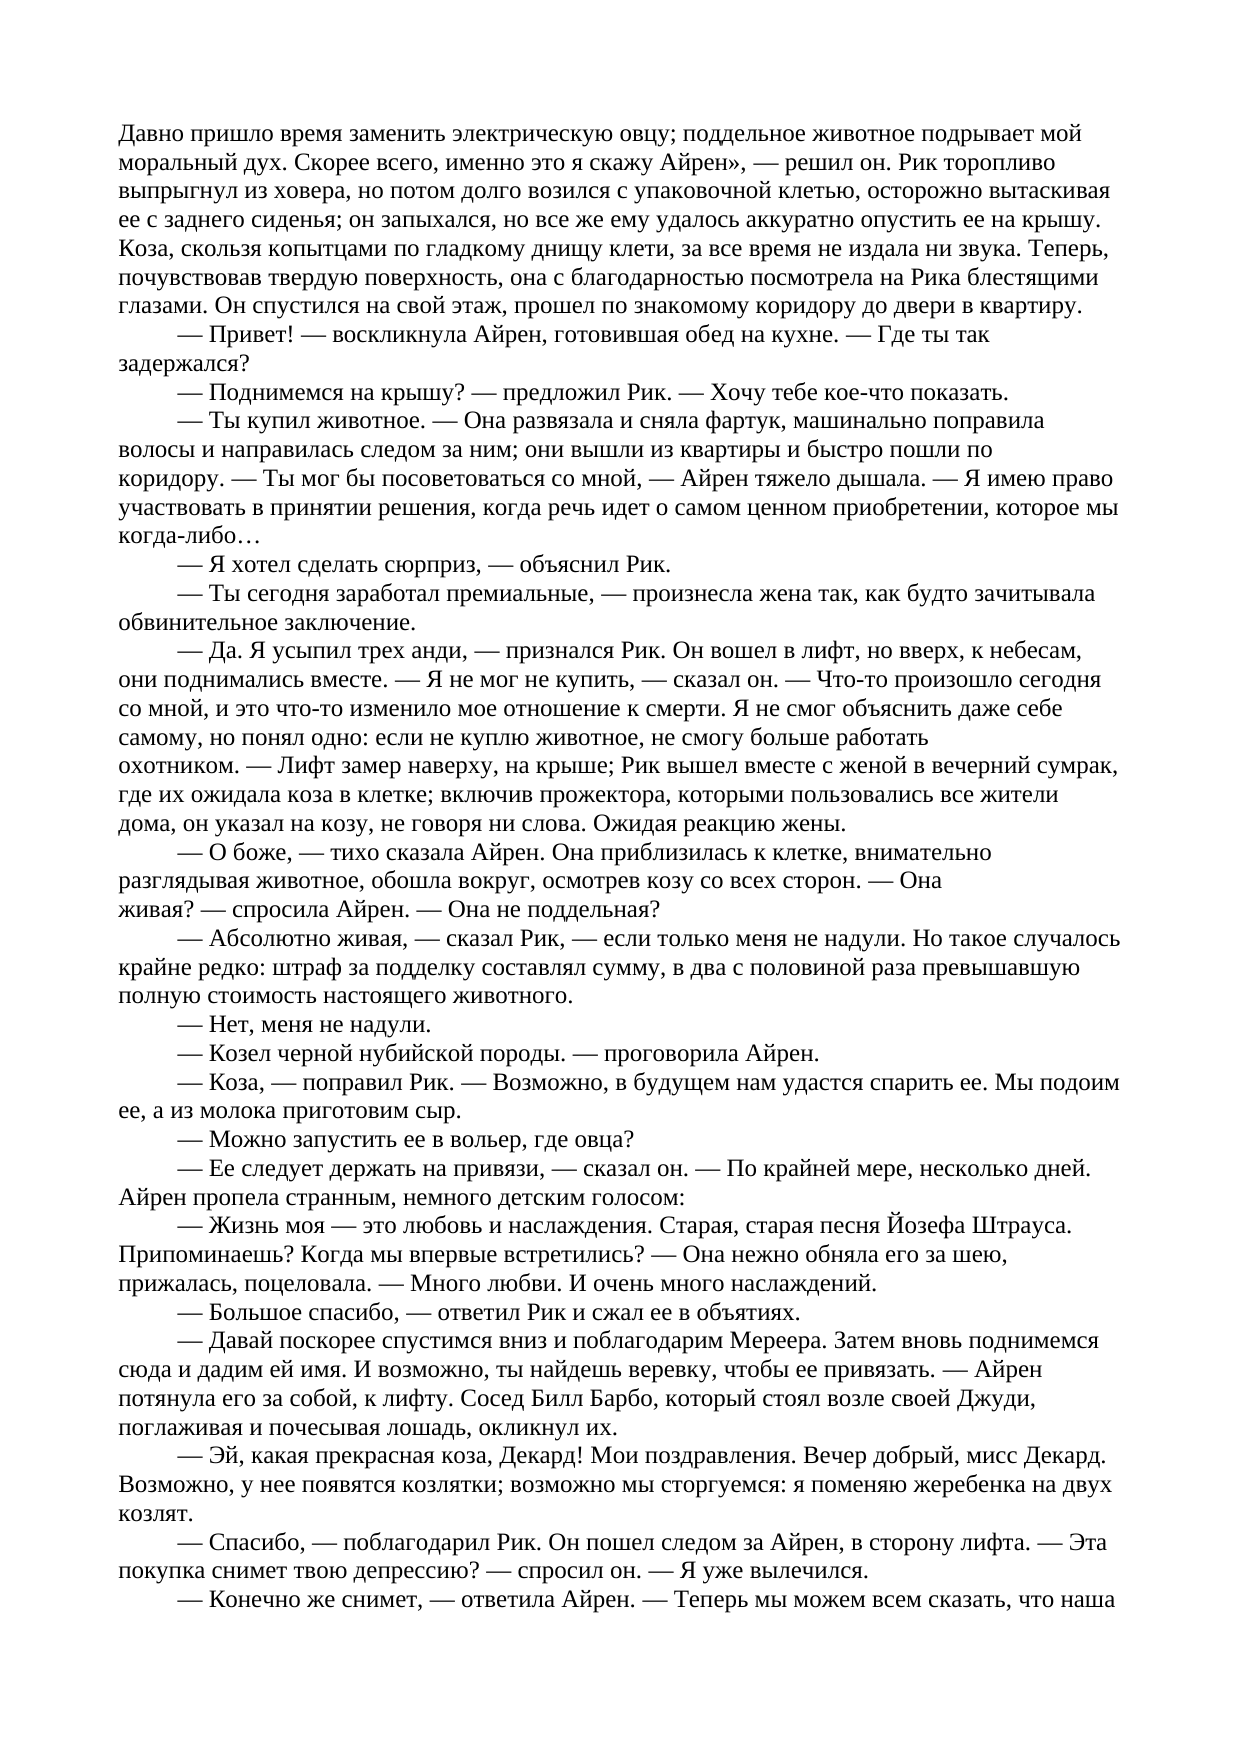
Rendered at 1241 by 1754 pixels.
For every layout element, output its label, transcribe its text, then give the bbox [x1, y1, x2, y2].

text — Я хотел сделать сюрприз, — объяснил Рик. [118, 549, 1122, 578]
text — Ты сегодня заработал премиальные, — произнесла жена так, как будто зачитывала обвинительное заключение. [118, 578, 1122, 636]
text — Ты купил животное. — Она развязала и сняла фартук, машинально поправила волосы и направилась следом за ним; они вышли из квартиры и быстро пошли по коридору. — Ты мог бы посоветоваться со мной, — Айрен тяжело дышала. — Я имею право участвовать в принятии решения, когда речь идет о самом ценном приобретении, которое мы когда-либо… [118, 406, 1122, 549]
text — Козел черной нубийской породы. — проговорила Айрен. [118, 1038, 1122, 1067]
text — Большое спасибо, — ответил Рик и сжал ее в объятиях. [118, 1297, 1122, 1326]
text — О боже, — тихо сказала Айрен. Она приблизилась к клетке, внимательно разглядывая животное, обошла вокруг, осмотрев козу со всех сторон. — Она живая? — спросила Айрен. — Она не поддельная? [118, 837, 1122, 923]
text Давно пришло время заменить электрическую овцу; поддельное животное подрывает мой моральный дух. Скорее всего, именно это я скажу Айрен», — решил он. Рик торопливо выпрыгнул из ховера, но потом долго возился с упаковочной клетью, осторожно вытаскивая ее с заднего сиденья; он запыхался, но все же ему удалось аккуратно опустить ее на крышу. Коза, скользя копытцами по гладкому днищу клети, за все время не издала ни звука. Теперь, почувствовав твердую поверхность, она с благодарностью посмотрела на Рика блестящими глазами. Он спустился на свой этаж, прошел по знакомому коридору до двери в квартиру. [118, 118, 1122, 319]
text — Привет! — воскликнула Айрен, готовившая обед на кухне. — Где ты так задержался? [118, 319, 1122, 377]
text — Эй, какая прекрасная коза, Декард! Мои поздравления. Вечер добрый, мисс Декард. Возможно, у нее появятся козлятки; возможно мы сторгуемся: я поменяю жеребенка на двух козлят. [118, 1441, 1122, 1527]
text — Коза, — поправил Рик. — Возможно, в будущем нам удастся спарить ее. Мы подоим ее, а из молока приготовим сыр. [118, 1067, 1122, 1124]
text — Поднимемся на крышу? — предложил Рик. — Хочу тебе кое-что показать. [118, 377, 1122, 406]
text — Нет, меня не надули. [118, 1009, 1122, 1038]
text — Жизнь моя — это любовь и наслаждения. Старая, старая песня Йозефа Штрауса. Припоминаешь? Когда мы впервые встретились? — Она нежно обняла его за шею, прижалась, поцеловала. — Много любви. И очень много наслаждений. [118, 1211, 1122, 1297]
text — Абсолютно живая, — сказал Рик, — если только меня не надули. Но такое случалось крайне редко: штраф за подделку составлял сумму, в два с половиной раза превышавшую полную стоимость настоящего животного. [118, 923, 1122, 1009]
text — Конечно же снимет, — ответила Айрен. — Теперь мы можем всем сказать, что наша [118, 1584, 1122, 1613]
text — Можно запустить ее в вольер, где овца? [118, 1124, 1122, 1153]
text — Да. Я усыпил трех анди, — признался Рик. Он вошел в лифт, но вверх, к небесам, они поднимались вместе. — Я не мог не купить, — сказал он. — Что-то произошло сегодня со мной, и это что-то изменило мое отношение к смерти. Я не смог объяснить даже себе самому, но понял одно: если не куплю животное, не смогу больше работать охотником. — Лифт замер наверху, на крыше; Рик вышел вместе с женой в вечерний сумрак, где их ожидала коза в клетке; включив прожектора, которыми пользовались все жители дома, он указал на козу, не говоря ни слова. Ожидая реакцию жены. [118, 636, 1122, 837]
text — Ее следует держать на привязи, — сказал он. — По крайней мере, несколько дней. Айрен пропела странным, немного детским голосом: [118, 1153, 1122, 1211]
text — Спасибо, — поблагодарил Рик. Он пошел следом за Айрен, в сторону лифта. — Эта покупка снимет твою депрессию? — спросил он. — Я уже вылечился. [118, 1527, 1122, 1584]
text — Давай поскорее спустимся вниз и поблагодарим Мереера. Затем вновь поднимемся сюда и дадим ей имя. И возможно, ты найдешь веревку, чтобы ее привязать. — Айрен потянула его за собой, к лифту. Сосед Билл Барбо, который стоял возле своей Джуди, поглаживая и почесывая лошадь, окликнул их. [118, 1326, 1122, 1441]
